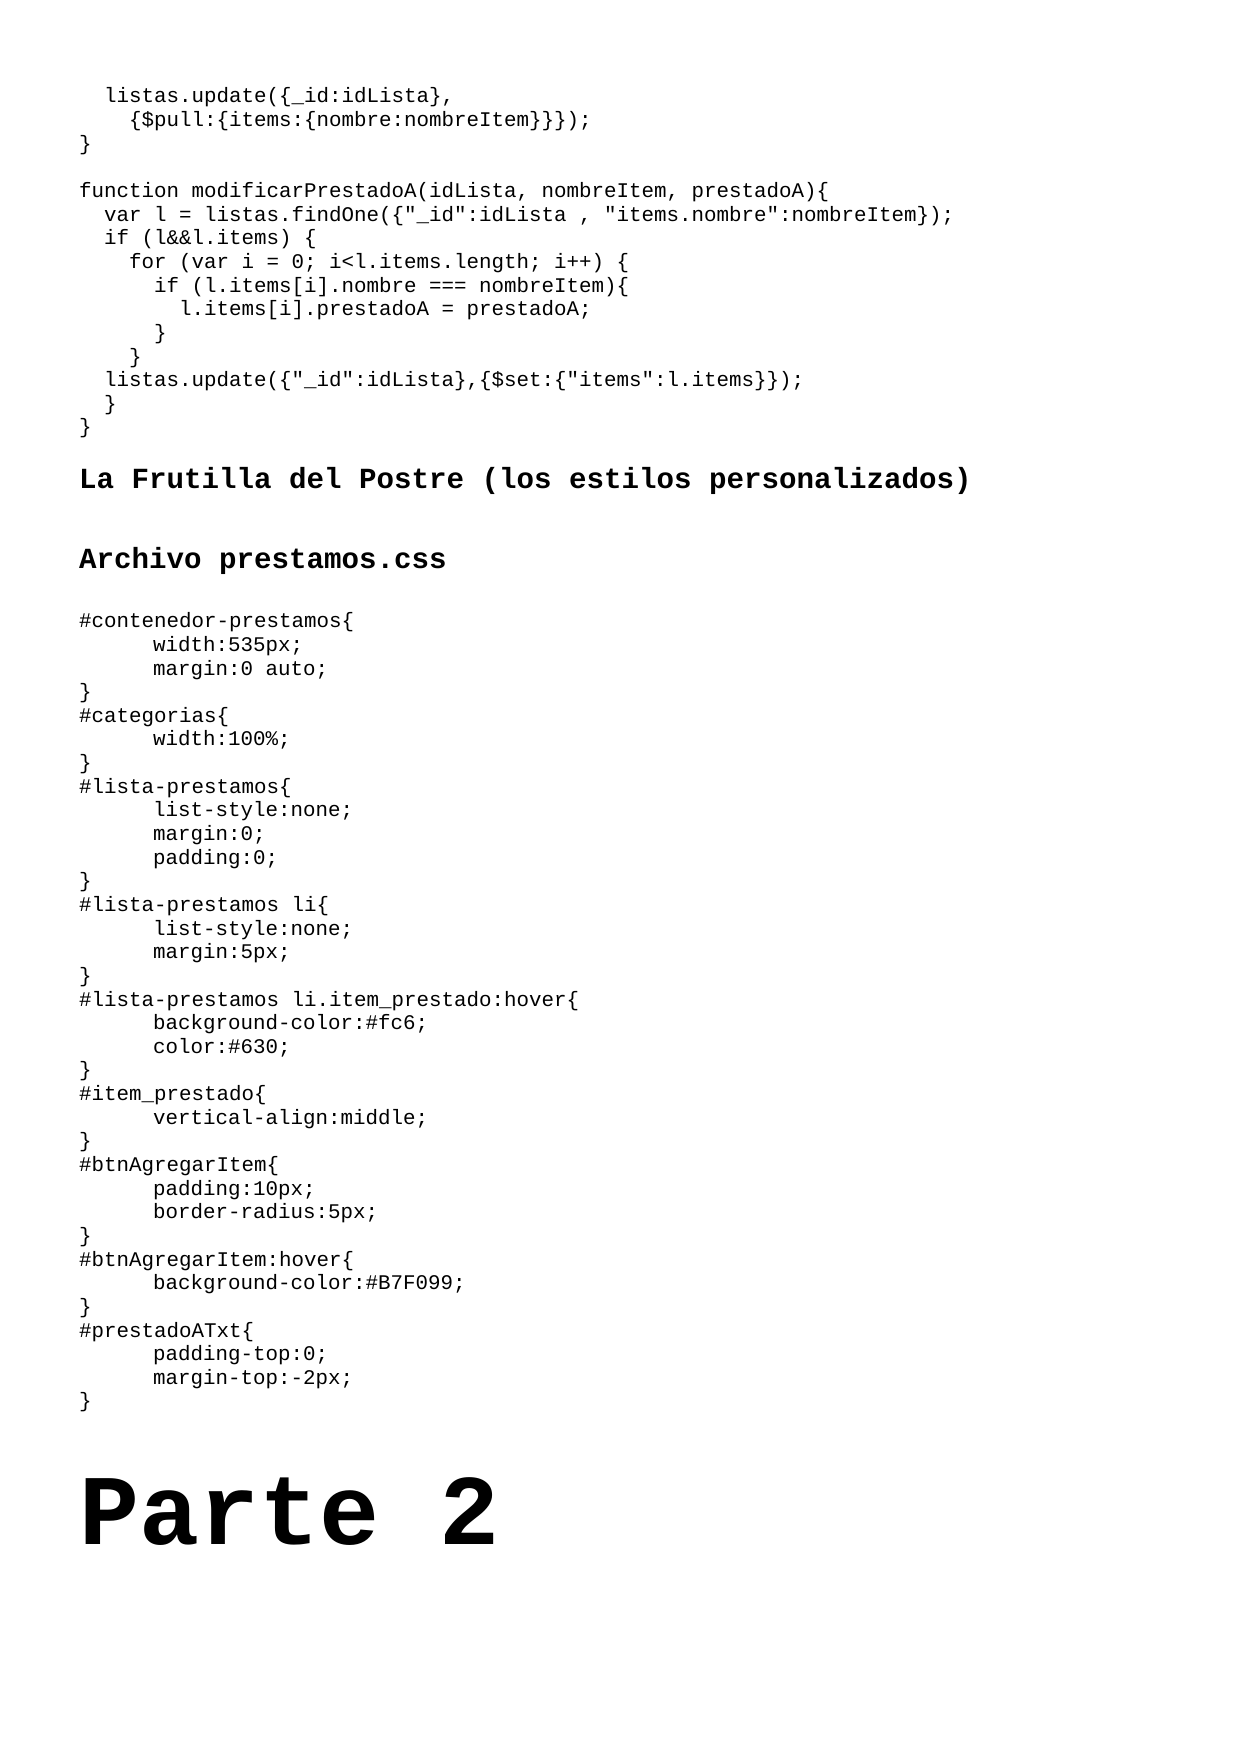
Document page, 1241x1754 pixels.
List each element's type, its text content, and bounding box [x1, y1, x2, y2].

text } [79, 1296, 1156, 1319]
text border-radius:5px; [79, 1201, 1156, 1225]
text } [79, 417, 1156, 440]
text #contenedor-prestamos{ [79, 610, 1156, 634]
text listas.update({_id:idLista}, [79, 86, 1156, 109]
text margin:0; [79, 823, 1156, 847]
text background-color:#fc6; [79, 1012, 1156, 1036]
text listas.update({"_id":idLista},{$set:{"items":l.items}}); [79, 369, 1156, 393]
text margin:0 auto; [79, 657, 1156, 681]
text margin-top:-2px; [79, 1367, 1156, 1391]
text background-color:#B7F099; [79, 1272, 1156, 1296]
text #lista-prestamos li{ [79, 894, 1156, 918]
text } [79, 870, 1156, 894]
text margin:5px; [79, 941, 1156, 965]
text } [79, 965, 1156, 988]
text var l = listas.findOne({"_id":idLista , "items.nombre":nombreItem}); [79, 204, 1156, 227]
text {$pull:{items:{nombre:nombreItem}}}); [79, 109, 1156, 133]
text #lista-prestamos{ [79, 776, 1156, 799]
text #btnAgregarItem:hover{ [79, 1249, 1156, 1272]
text Parte 2 [79, 1461, 1156, 1575]
text #lista-prestamos li.item_prestado:hover{ [79, 988, 1156, 1012]
text #btnAgregarItem{ [79, 1154, 1156, 1178]
text } [79, 752, 1156, 776]
text function modificarPrestadoA(idLista, nombreItem, prestadoA){ [79, 180, 1156, 204]
text } [79, 322, 1156, 346]
text Archivo prestamos.css [79, 544, 1156, 577]
text } [79, 1225, 1156, 1249]
text #categorias{ [79, 705, 1156, 728]
text #prestadoATxt{ [79, 1319, 1156, 1343]
text La Frutilla del Postre (los estilos personalizados) [79, 464, 1156, 497]
text if (l.items[i].nombre === nombreItem){ [79, 275, 1156, 298]
text padding:10px; [79, 1178, 1156, 1201]
text vertical-align:middle; [79, 1107, 1156, 1130]
text list-style:none; [79, 918, 1156, 941]
text #item_prestado{ [79, 1083, 1156, 1107]
text padding-top:0; [79, 1343, 1156, 1367]
text } [79, 393, 1156, 417]
text if (l&&l.items) { [79, 227, 1156, 251]
text } [79, 1130, 1156, 1154]
text for (var i = 0; i<l.items.length; i++) { [79, 251, 1156, 275]
text width:535px; [79, 634, 1156, 657]
text } [79, 346, 1156, 369]
text } [79, 1391, 1156, 1414]
text } [79, 133, 1156, 156]
text l.items[i].prestadoA = prestadoA; [79, 298, 1156, 322]
text list-style:none; [79, 799, 1156, 823]
text } [79, 1059, 1156, 1083]
text } [79, 681, 1156, 705]
text padding:0; [79, 847, 1156, 870]
text color:#630; [79, 1036, 1156, 1059]
text width:100%; [79, 728, 1156, 752]
